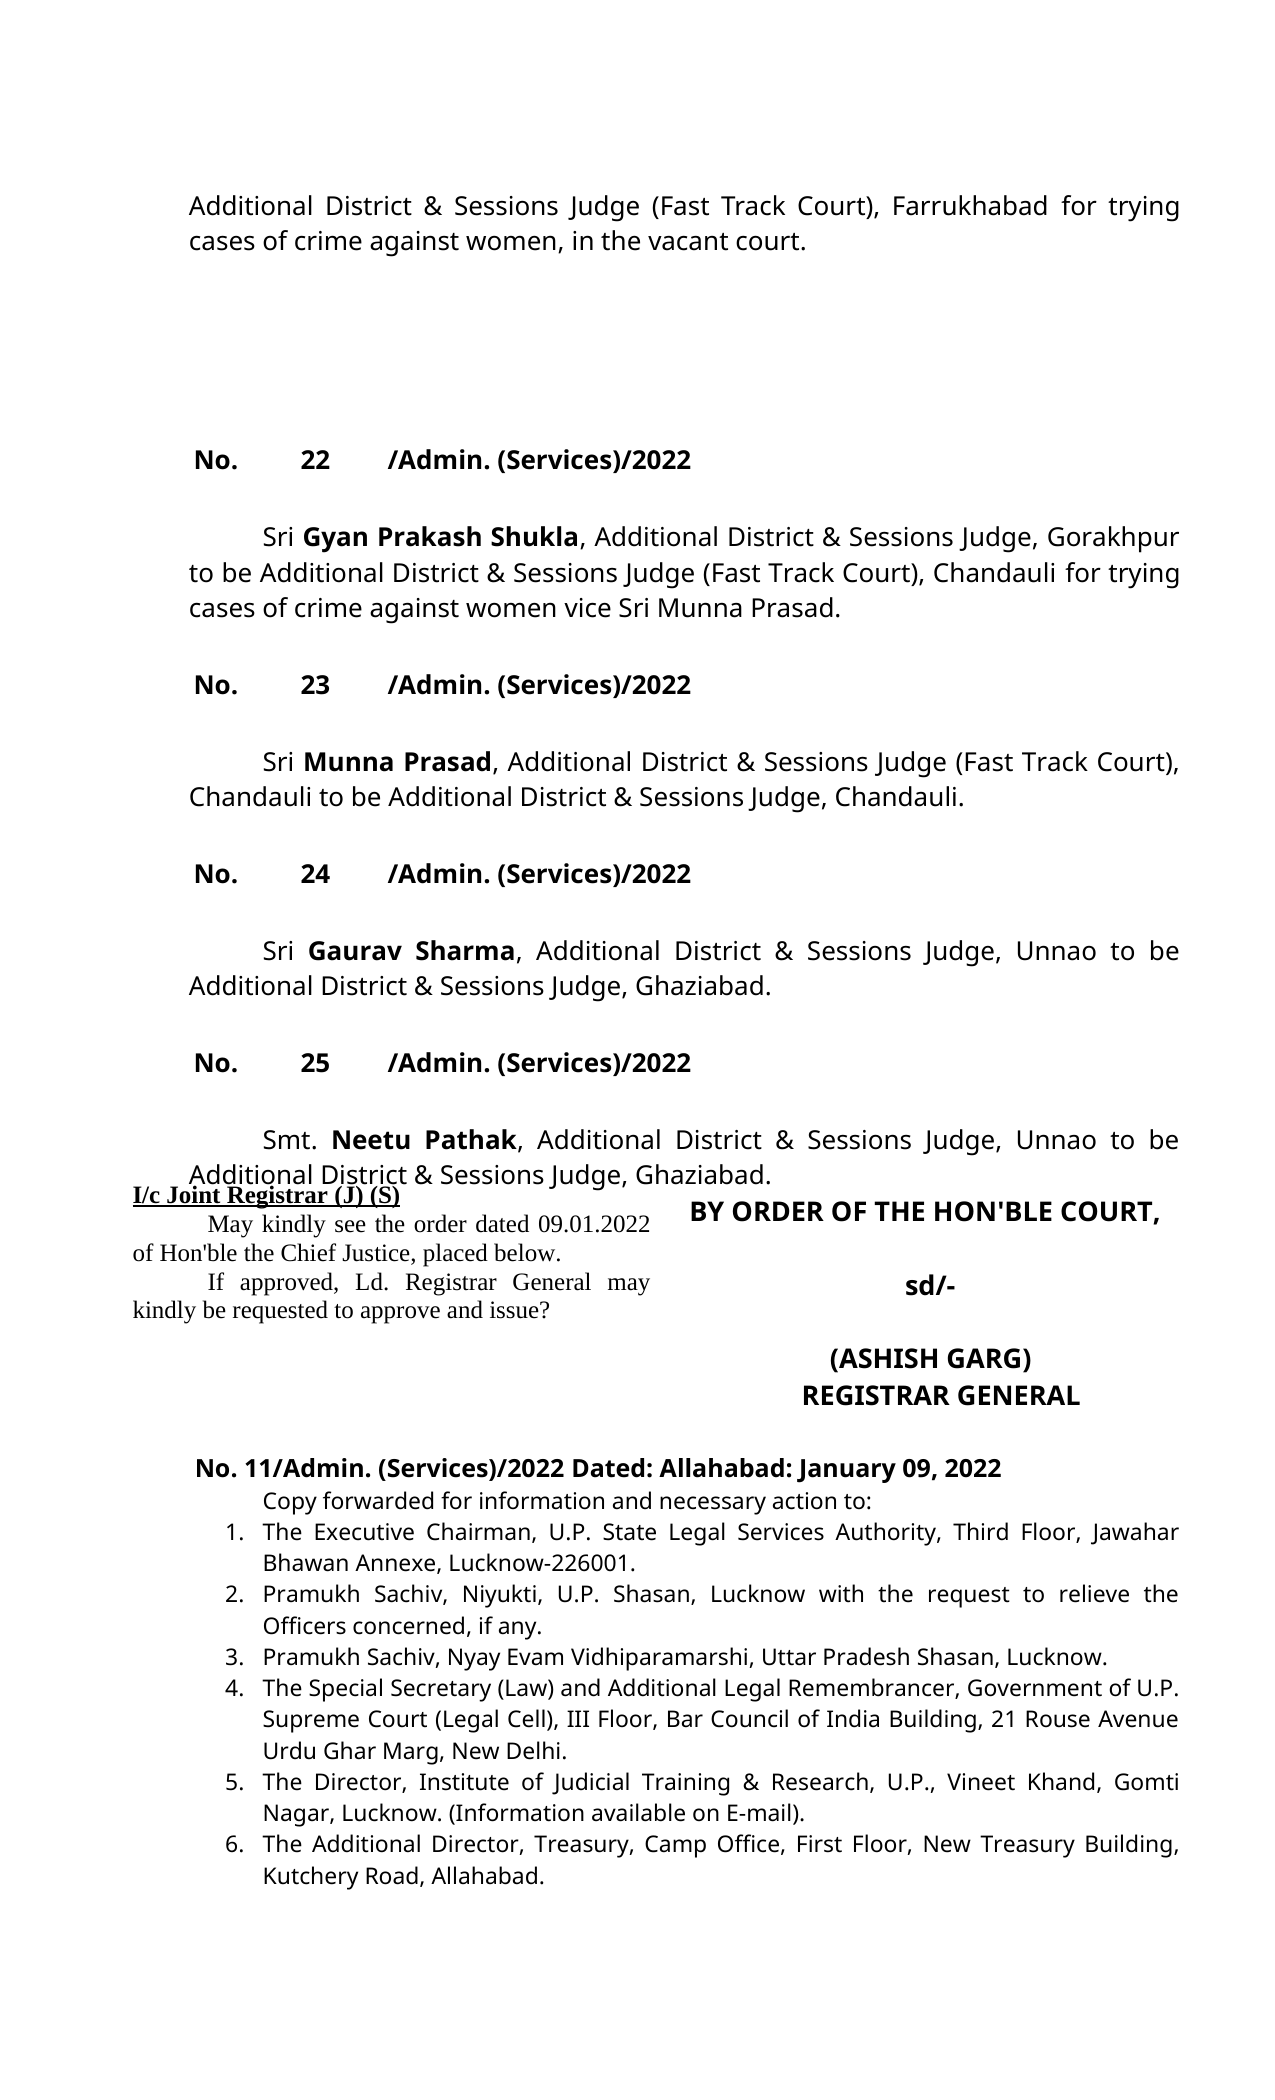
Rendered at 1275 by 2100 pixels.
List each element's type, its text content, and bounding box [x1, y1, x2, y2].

subtitle Additional District & Sessions Judge (Fast Track Court), Farrukhabad for trying cases of crime against women, in the vacant court. [189, 187, 1181, 258]
table_header /Admin. (Services)/2022 [382, 1039, 762, 1086]
table_header /Admin. (Services)/2022 [382, 850, 762, 897]
table_header 23 [249, 661, 382, 708]
table_header 25 [249, 1039, 382, 1086]
list Pramukh Sachiv, Nyay Evam Vidhiparamarshi, Uttar Pradesh Shasan, Lucknow. [225, 1641, 1181, 1672]
text sd/- [187, 1266, 1181, 1303]
list The Executive Chairman, U.P. State Legal Services Authority, Third Floor, Jawahar Bhawan Annexe, Lucknow-226001. [225, 1516, 1181, 1578]
list The Director, Institute of Judicial Training & Research, U.P., Vineet Khand, Gomti Nagar, Lucknow. (Information available on E-mail). [225, 1766, 1181, 1828]
list The Additional Director, Treasury, Camp Office, First Floor, New Treasury Building, Kutchery Road, Allahabad. [225, 1828, 1181, 1891]
subtitle Sri Gaurav Sharma, Additional District & Sessions Judge, Unnao to be Additional District & Sessions Judge, Ghaziabad. [189, 932, 1181, 1003]
text No. 11/Admin. (Services)/2022 Dated: Allahabad: January 09, 2022 [187, 1451, 1181, 1484]
list Pramukh Sachiv, Niyukti, U.P. Shasan, Lucknow with the request to relieve the Officers concerned, if any. [225, 1578, 1181, 1641]
table_header No. [188, 436, 249, 483]
table_header /Admin. (Services)/2022 [382, 661, 762, 708]
text (ASHISH GARG) [187, 1340, 1181, 1377]
table_header No. [188, 1039, 249, 1086]
subtitle Sri Munna Prasad, Additional District & Sessions Judge (Fast Track Court), Chandauli to be Additional District & Sessions Judge, Chandauli. [189, 743, 1181, 814]
table_header 22 [249, 436, 382, 483]
table_header No. [188, 661, 249, 708]
table_header No. [188, 850, 249, 897]
text REGISTRAR GENERAL [187, 1377, 1181, 1414]
text Copy forwarded for information and necessary action to: [187, 1484, 1181, 1516]
table_header 24 [249, 850, 382, 897]
text BY ORDER OF THE HON'BLE COURT, [562, 1192, 1181, 1229]
subtitle Sri Gyan Prakash Shukla, Additional District & Sessions Judge, Gorakhpur to be Additional District & Sessions Judge (Fast Track Court), Chandauli for trying cases of crime against women vice Sri Munna Prasad. [189, 519, 1181, 625]
list The Special Secretary (Law) and Additional Legal Remembrancer, Government of U.P. Supreme Court (Legal Cell), III Floor, Bar Council of India Building, 21 Rouse Avenue Urdu Ghar Marg, New Delhi. [225, 1672, 1181, 1766]
table_header /Admin. (Services)/2022 [382, 436, 762, 483]
subtitle Smt. Neetu Pathak, Additional District & Sessions Judge, Unnao to be Additional District & Sessions Judge, Ghaziabad. [189, 1121, 1181, 1192]
